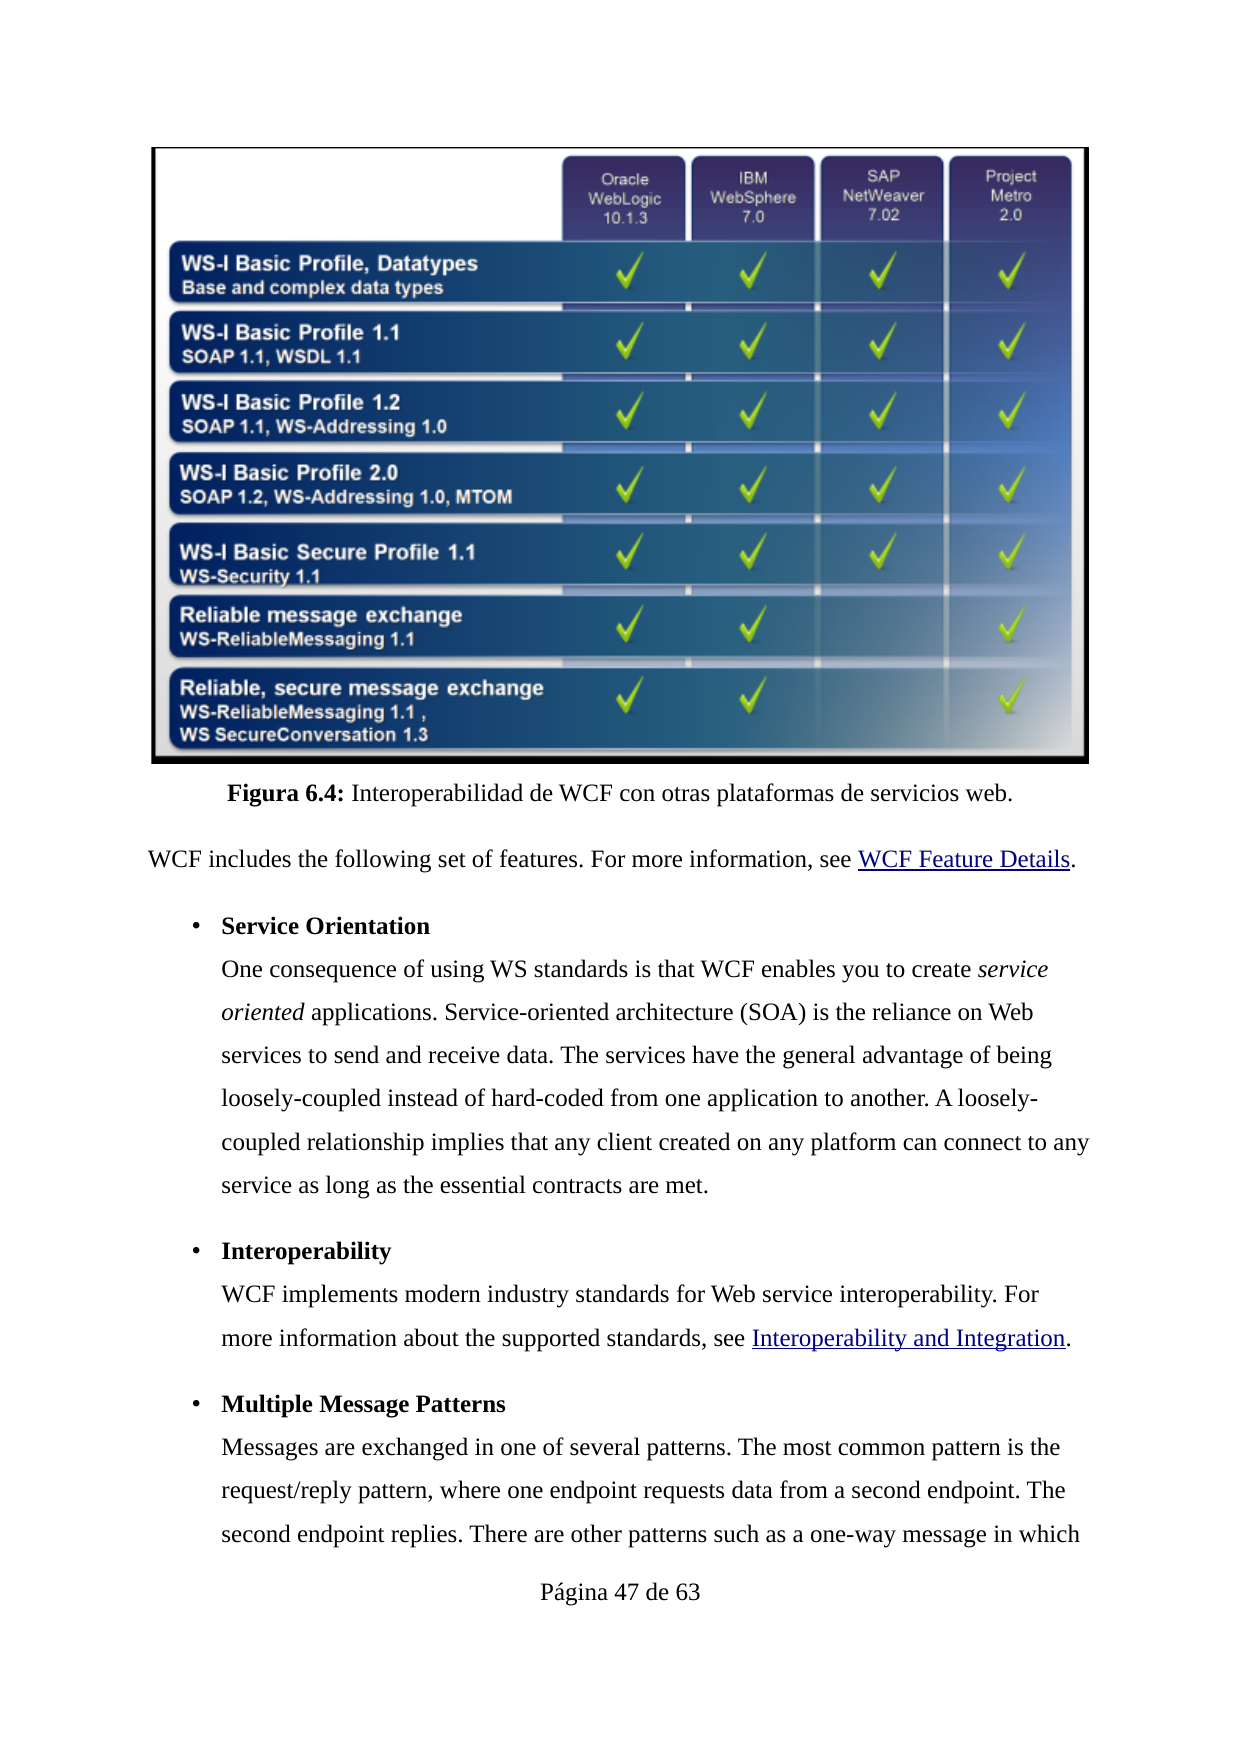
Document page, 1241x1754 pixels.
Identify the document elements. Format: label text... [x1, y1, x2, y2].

text Figura 6.4: Interoperabilidad de WCF con otras plataformas de servicios web. [148, 764, 1093, 806]
text WCF includes the following set of features. For more information, see WCF Feature Details. [148, 844, 1093, 873]
list Multiple Message Patterns Messages are exchanged in one of several patterns. The most common pattern is the request/reply pattern, where one endpoint requests data from a second endpoint. The second endpoint replies. There are other patterns such as a one-way message in which [192, 1389, 1093, 1547]
list Interoperability WCF implements modern industry standards for Web service interoperability. For more information about the supported standards, see Interoperability and Integration. [192, 1236, 1093, 1351]
picture [151, 147, 1089, 764]
list Service Orientation One consequence of using WS standards is that WCF enables you to create service oriented applications. Service-oriented architecture (SOA) is the reliance on Web services to send and receive data. The services have the general advantage of being loosely-coupled instead of hard-coded from one application to another. A loosely-coupled relationship implies that any client created on any platform can connect to any service as long as the essential contracts are met. [192, 911, 1093, 1198]
